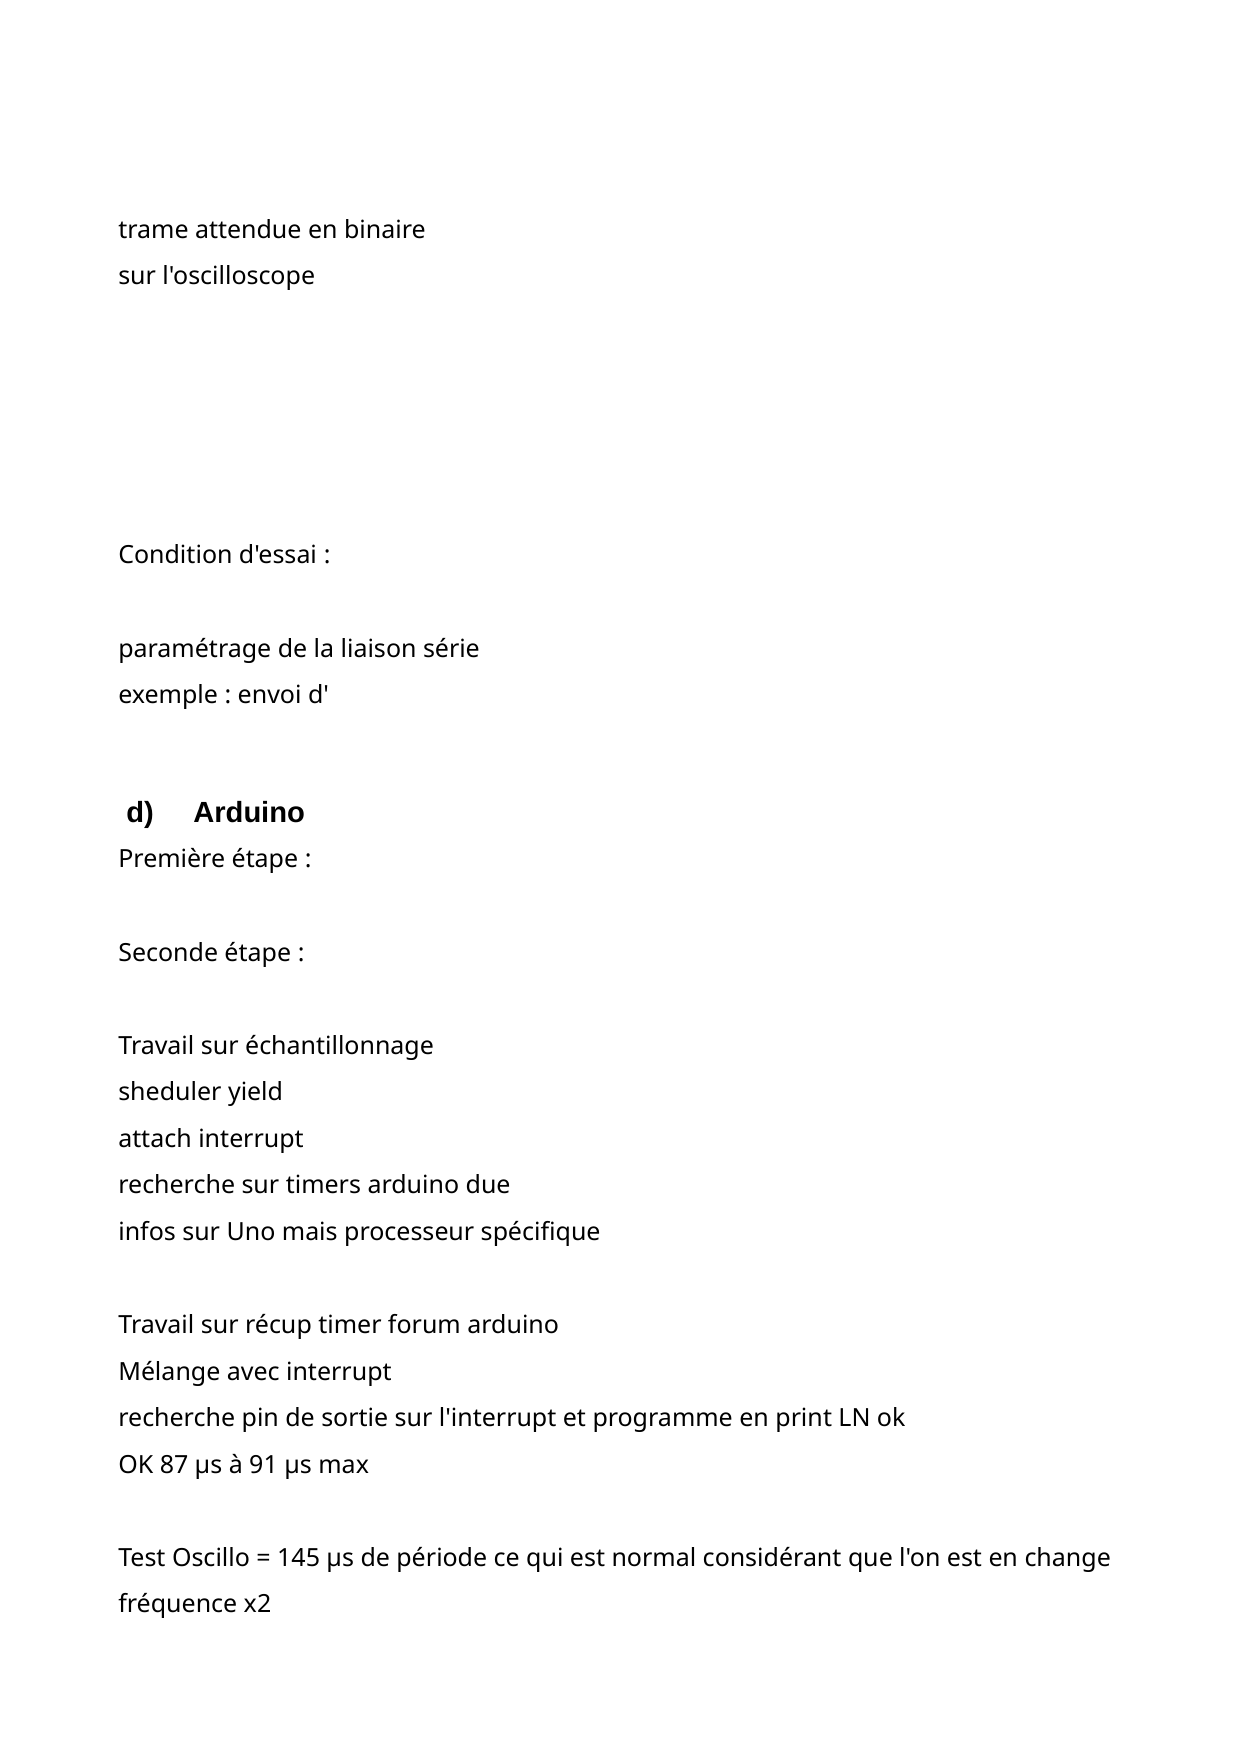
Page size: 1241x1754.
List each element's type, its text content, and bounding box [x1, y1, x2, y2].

text infos sur Uno mais processeur spécifique [118, 1213, 1122, 1248]
text recherche pin de sortie sur l'interrupt et programme en print LN ok [118, 1400, 1122, 1434]
text attach interrupt [118, 1120, 1122, 1154]
text sheduler yield [118, 1074, 1122, 1108]
text paramétrage de la liaison série [118, 630, 1122, 664]
text fréquence x2 [118, 1586, 1122, 1620]
text OK 87 µs à 91 µs max [118, 1446, 1122, 1480]
text Travail sur récup timer forum arduino [118, 1307, 1122, 1341]
text Mélange avec interrupt [118, 1353, 1122, 1387]
text sur l'oscilloscope [118, 258, 1122, 292]
text Première étape : [118, 841, 1122, 875]
text trame attendue en binaire [118, 211, 1122, 245]
subtitle Arduino [118, 795, 1122, 828]
text Condition d'essai : [118, 537, 1122, 571]
text recherche sur timers arduino due [118, 1167, 1122, 1201]
text exemple : envoi d' [118, 677, 1122, 711]
text Test Oscillo = 145 µs de période ce qui est normal considérant que l'on est en change [118, 1539, 1122, 1573]
text Travail sur échantillonnage [118, 1027, 1122, 1061]
text Seconde étape : [118, 934, 1122, 968]
